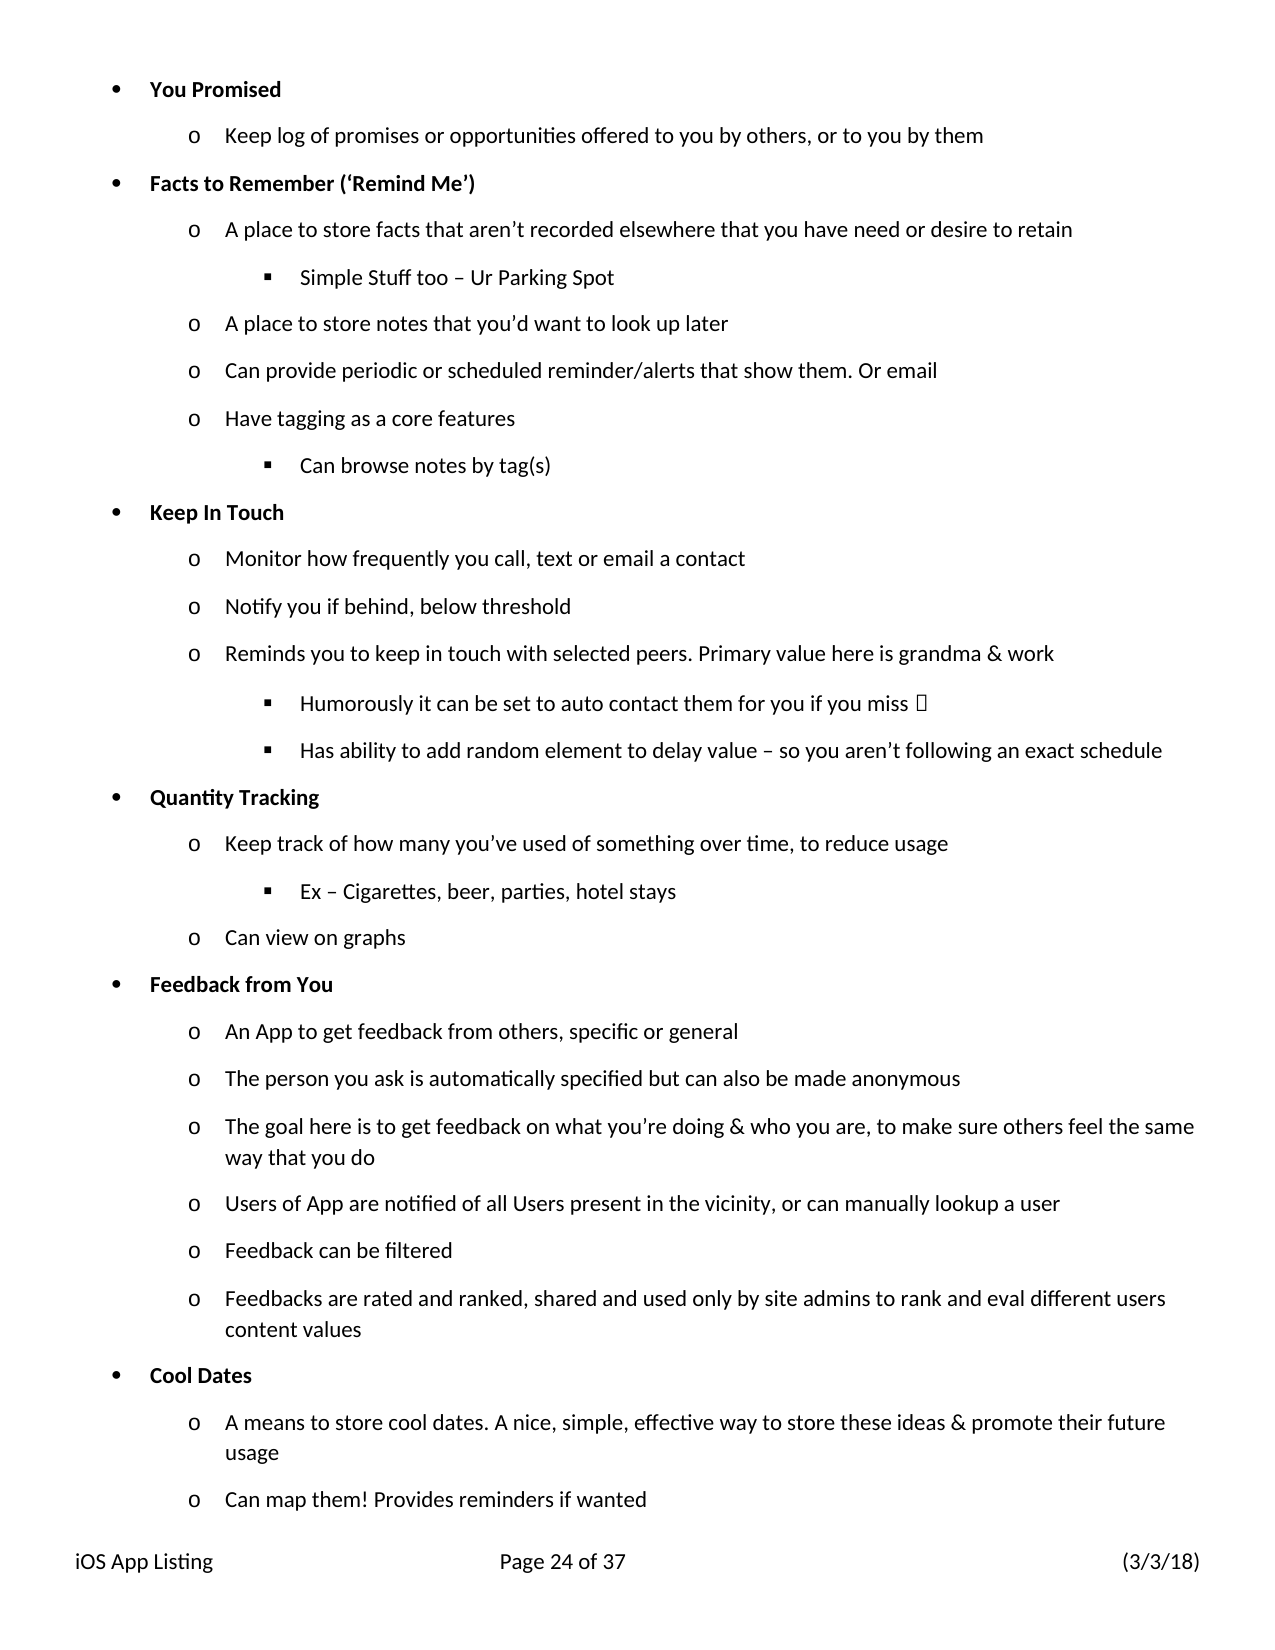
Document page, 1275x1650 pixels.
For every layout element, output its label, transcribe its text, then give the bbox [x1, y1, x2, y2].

list Can view on graphs [187, 923, 1200, 952]
list Users of App are notified of all Users present in the vicinity, or can manually lookup a user [187, 1189, 1200, 1218]
list Feedbacks are rated and ranked, shared and used only by site admins to rank and eval different users content values [187, 1284, 1200, 1343]
list Reminds you to keep in touch with selected peers. Primary value here is grandma & work [187, 639, 1200, 668]
list Feedback can be filtered [187, 1237, 1200, 1266]
list Feedback from You [112, 971, 1200, 999]
list Keep track of how many you’ve used of something over time, to reduce usage [187, 829, 1200, 858]
list An App to get feedback from others, specific or general [187, 1017, 1200, 1046]
list Notify you if behind, below threshold [187, 592, 1200, 621]
list Cool Dates [112, 1361, 1200, 1389]
list Can browse notes by tag(s) [262, 452, 1200, 479]
list Keep In Touch [112, 498, 1200, 526]
list Facts to Remember (‘Remind Me’) [112, 169, 1200, 197]
list A means to store cool dates. A nice, simple, effective way to store these ideas & promote their future usage [187, 1408, 1200, 1467]
list Has ability to add random element to delay value – so you aren’t following an exact schedule [262, 737, 1200, 764]
list The goal here is to get feedback on what you’re doing & who you are, to make sure others feel the same way that you do [187, 1112, 1200, 1171]
list A place to store facts that aren’t recorded elsewhere that you have need or desire to retain [187, 215, 1200, 244]
list Can provide periodic or scheduled reminder/alerts that show them. Or email [187, 357, 1200, 386]
list Simple Stuff too – Ur Parking Spot [262, 263, 1200, 291]
list Monitor how frequently you call, text or email a contact [187, 544, 1200, 573]
list The person you ask is automatically specified but can also be made anonymous [187, 1064, 1200, 1094]
list Can map them! Provides reminders if wanted [187, 1485, 1200, 1514]
list Keep log of promises or opportunities offered to you by others, or to you by them [187, 121, 1200, 151]
list A place to store notes that you’d want to look up later [187, 309, 1200, 338]
list Ex – Cigarettes, beer, parties, hotel stays [262, 877, 1200, 905]
list Have tagging as a core features [187, 404, 1200, 433]
list Quantity Tracking [112, 783, 1200, 811]
list Humorously it can be set to auto contact them for you if you miss  [262, 687, 1200, 718]
list You Promised [112, 75, 1200, 103]
